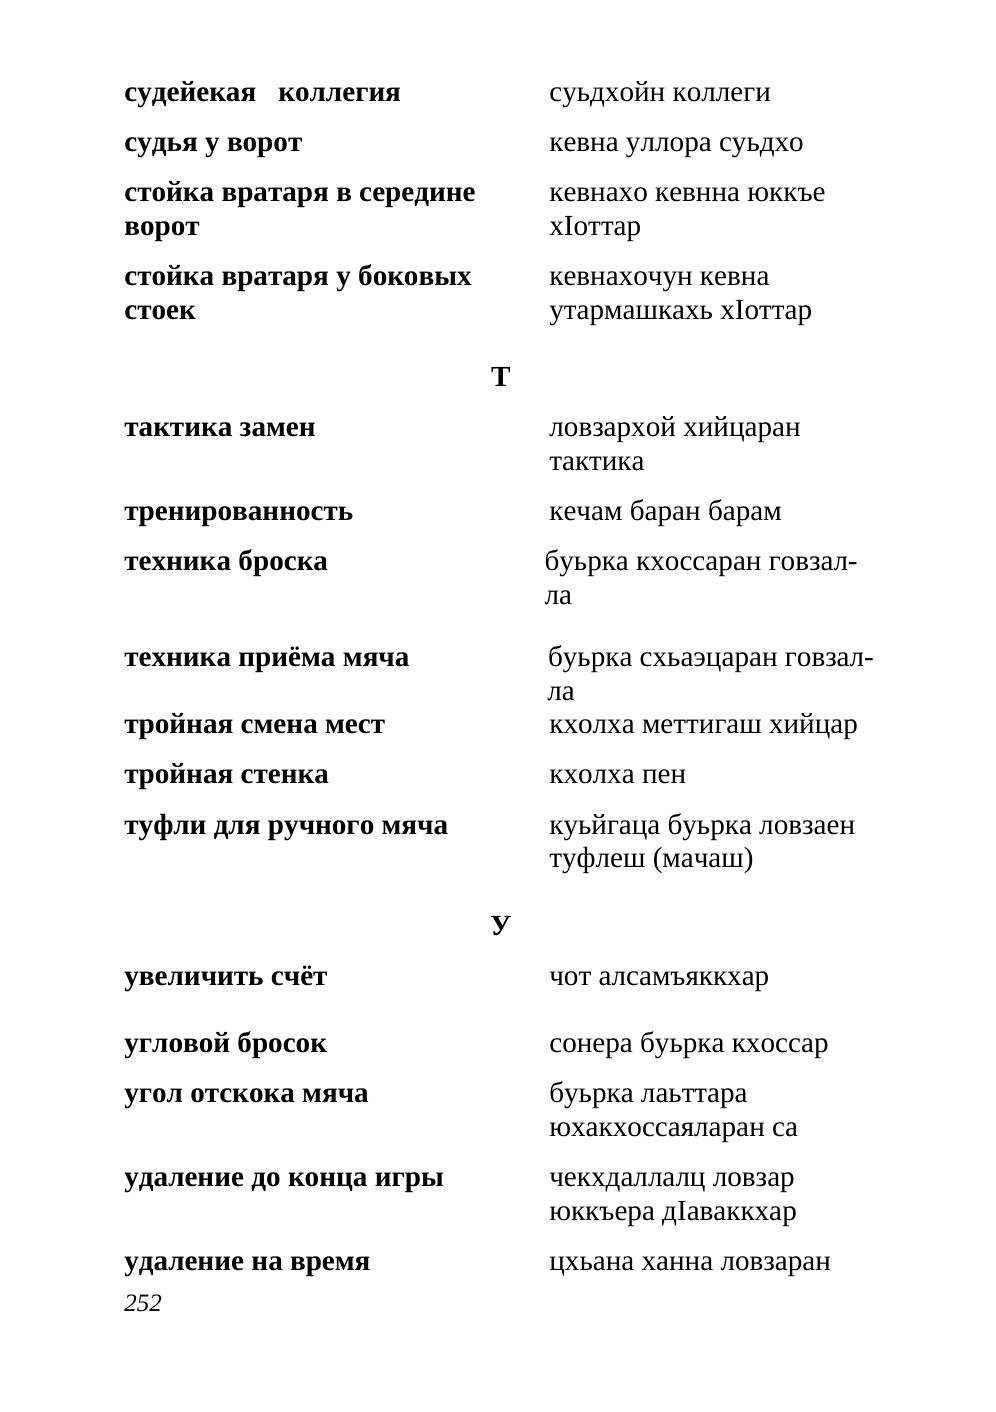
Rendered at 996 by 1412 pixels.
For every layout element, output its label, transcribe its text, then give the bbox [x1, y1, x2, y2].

text туфли для ручного мяча куьйгаца буьрка ловзаен [124, 807, 877, 841]
text техника приёма мяча буьрка схьаэцаран говзал- [124, 639, 877, 673]
text тройная стенка кхолха пен [124, 757, 877, 790]
subtitle Т [124, 359, 877, 392]
text судья у ворот кевна уллора суьдхо [124, 124, 877, 158]
text стойка вратаря в середине кевнахо кевнна юккъе [124, 174, 877, 208]
text тактика замен ловзархой хийцаран [124, 409, 877, 443]
text удаление на время цхьана ханна ловзаран [124, 1243, 877, 1277]
subtitle У [124, 908, 877, 941]
text увеличить счёт чот алсамъяккхар [124, 958, 877, 991]
text ла [124, 673, 877, 706]
text тренированность кечам баран барам [124, 493, 877, 527]
text техника броска буьрка кхоссаран говзал- [124, 543, 877, 577]
text тройная смена мест кхолха меттигаш хийцар [124, 706, 877, 740]
text стойка вратаря у боковых кевнахочун кевна [124, 258, 877, 292]
text стоек утармашкахь хIоттар [124, 292, 877, 325]
text тактика [124, 443, 877, 476]
text удаление до конца игры чекхдаллалц ловзар [124, 1159, 877, 1193]
text угловой бросок сонера буьрка кхоссар [124, 1025, 877, 1058]
text юккъера дIаваккхар [124, 1193, 877, 1226]
text юхакхоссаяларан са [124, 1109, 877, 1142]
text туфлеш (мачаш) [124, 841, 877, 874]
text ворот хIоттар [124, 208, 877, 242]
text угол отскока мяча буьрка лаьттара [124, 1075, 877, 1109]
text ла [124, 577, 877, 611]
text судейекая коллегия суьдхойн коллеги [124, 74, 877, 107]
